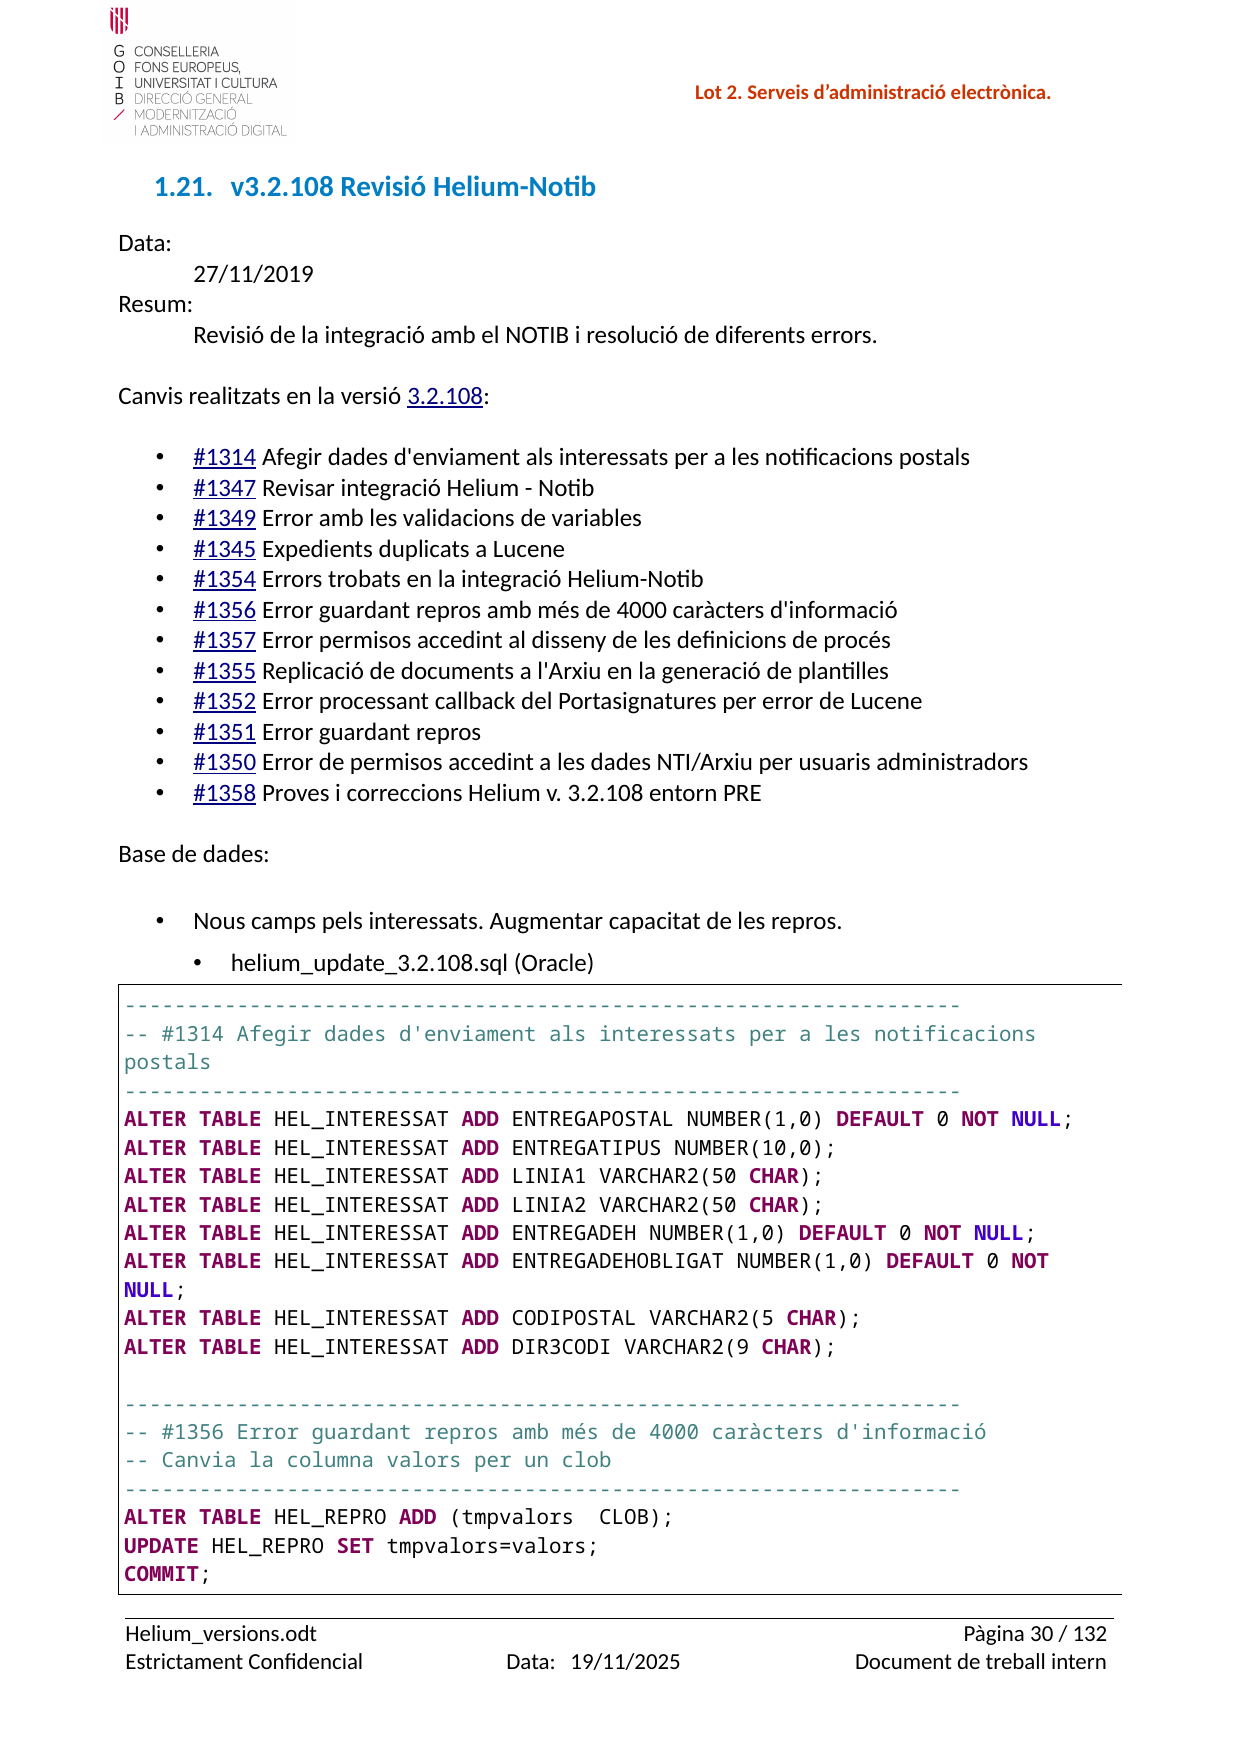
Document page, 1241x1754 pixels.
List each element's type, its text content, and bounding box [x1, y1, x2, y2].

picture [100, 0, 297, 144]
list Nous camps pels interessats. Augmentar capacitat de les repros. [156, 905, 1122, 936]
text Revisió de la integració amb el NOTIB i resolució de diferents errors. [118, 319, 1122, 350]
text Base de dades: [118, 838, 1122, 868]
subtitle v3.2.108 Revisió Helium-Notib [153, 168, 1122, 204]
list #1358 Proves i correccions Helium v. 3.2.108 entorn PRE [156, 777, 1122, 807]
list #1356 Error guardant repros amb més de 4000 caràcters d'informació [156, 594, 1122, 624]
text Resum: [118, 289, 1122, 319]
list helium_update_3.2.108.sql (Oracle) [193, 947, 1122, 978]
list #1345 Expedients duplicats a Lucene [156, 533, 1122, 563]
list #1352 Error processant callback del Portasignatures per error de Lucene [156, 685, 1122, 716]
list #1347 Revisar integració Helium - Notib [156, 472, 1122, 502]
list #1314 Afegir dades d'enviament als interessats per a les notificacions postals [156, 441, 1122, 472]
list #1351 Error guardant repros [156, 716, 1122, 746]
list #1354 Errors trobats en la integració Helium-Notib [156, 563, 1122, 594]
text 27/11/2019 [118, 258, 1122, 289]
list #1349 Error amb les validacions de variables [156, 502, 1122, 533]
table_header ------------------------------------------------------------------- -- #1314 Afegir dades d'enviament als interessats per a les notificacions postals ------------------------------------------------------------------- ALTER TABLE HEL_INTERESSAT ADD ENTREGAPOSTAL NUMBER(1,0) DEFAULT 0 NOT NULL; ALTER TABLE HEL_INTERESSAT ADD ENTREGATIPUS NUMBER(10,0); ALTER TABLE HEL_INTERESSAT ADD LINIA1 VARCHAR2(50 CHAR); ALTER TABLE HEL_INTERESSAT ADD LINIA2 VARCHAR2(50 CHAR); ALTER TABLE HEL_INTERESSAT ADD ENTREGADEH NUMBER(1,0) DEFAULT 0 NOT NULL; ALTER TABLE HEL_INTERESSAT ADD ENTREGADEHOBLIGAT NUMBER(1,0) DEFAULT 0 NOT NULL; ALTER TABLE HEL_INTERESSAT ADD CODIPOSTAL VARCHAR2(5 CHAR); ALTER TABLE HEL_INTERESSAT ADD DIR3CODI VARCHAR2(9 CHAR); ------------------------------------------------------------------- -- #1356 Error guardant repros amb més de 4000 caràcters d'informació -- Canvia la columna valors per un clob ------------------------------------------------------------------- ALTER TABLE HEL_REPRO ADD (tmpvalors CLOB); UPDATE HEL_REPRO SET tmpvalors=valors; COMMIT; [119, 985, 1122, 1593]
text Canvis realitzats en la versió 3.2.108: [118, 380, 1122, 411]
list #1355 Replicació de documents a l'Arxiu en la generació de plantilles [156, 655, 1122, 685]
list #1357 Error permisos accedint al disseny de les definicions de procés [156, 624, 1122, 655]
list #1350 Error de permisos accedint a les dades NTI/Arxiu per usuaris administradors [156, 746, 1122, 777]
text Data: [118, 228, 1122, 258]
